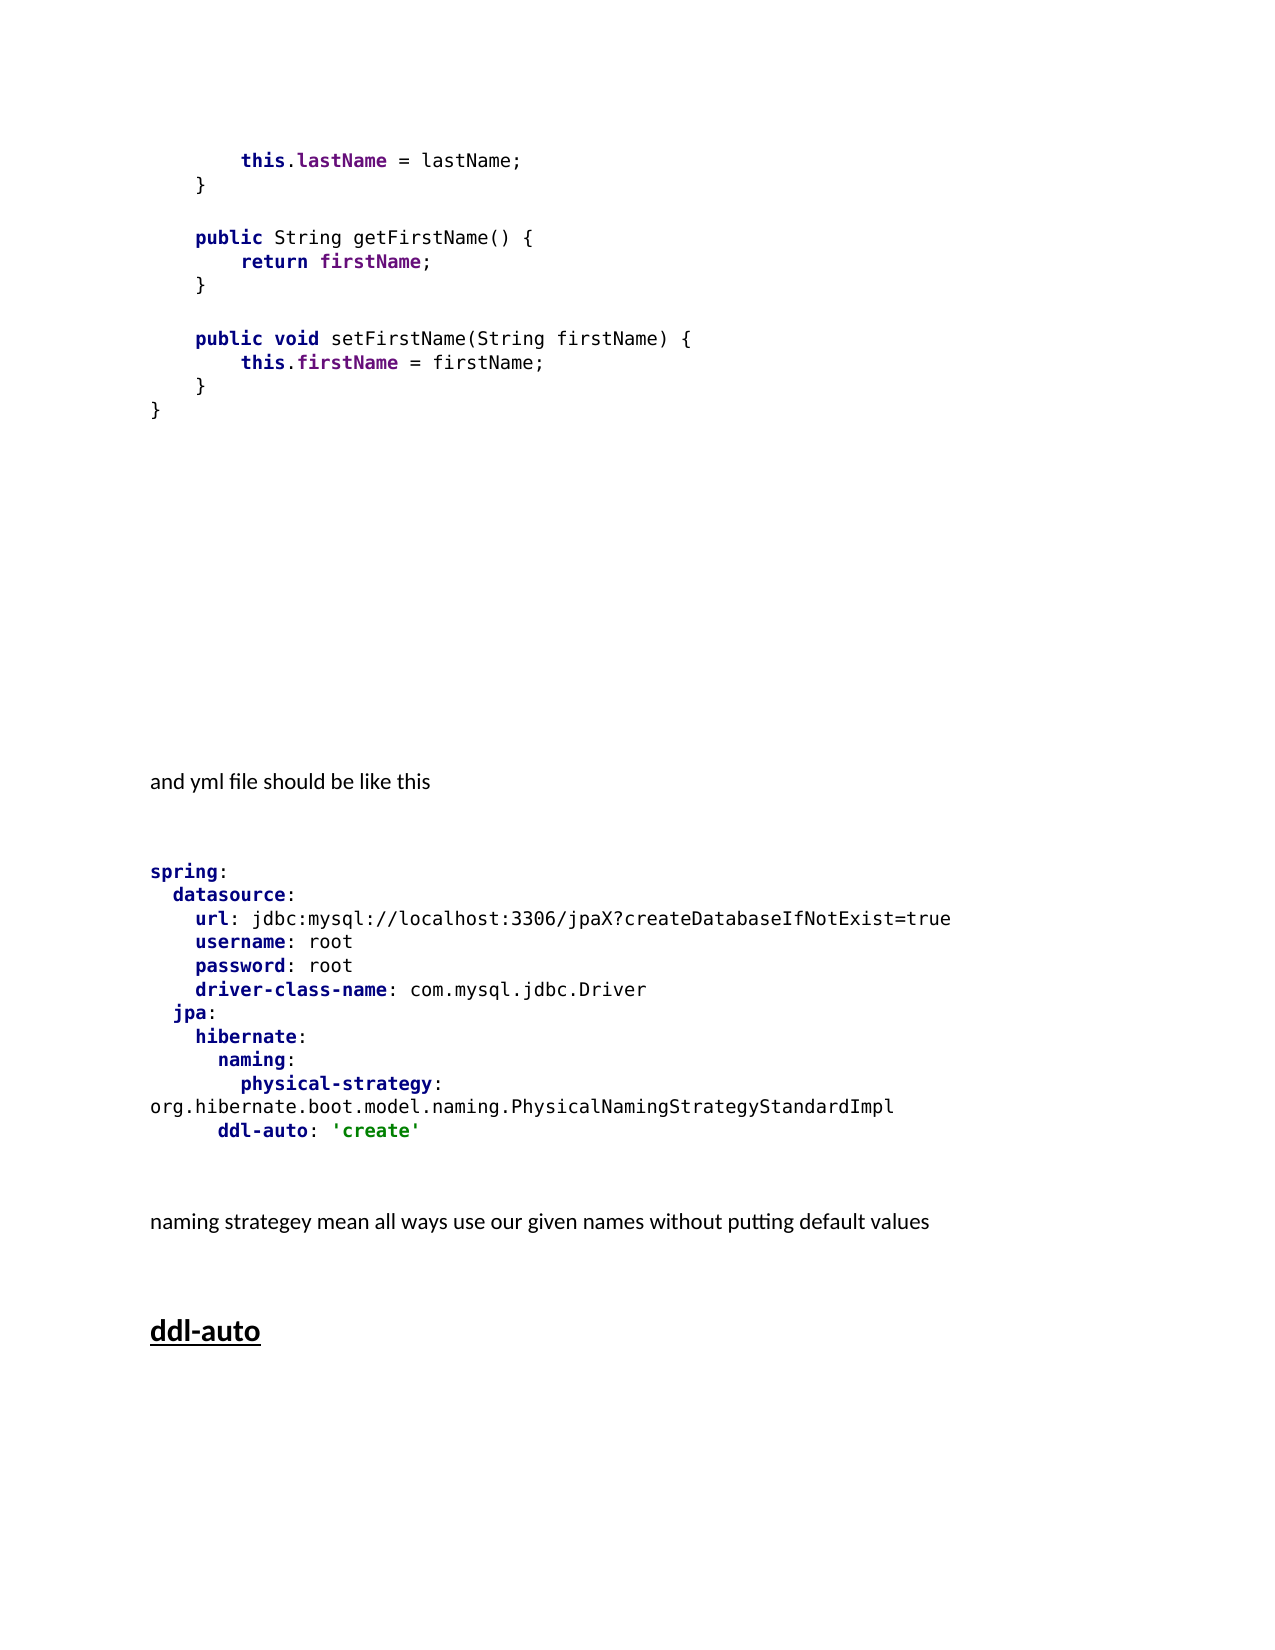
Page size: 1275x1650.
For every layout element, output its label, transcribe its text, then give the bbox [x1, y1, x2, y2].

text naming strategey mean all ways use our given names without putting default values [150, 1207, 1125, 1235]
text this.lastName = lastName; } public String getFirstName() { return firstName; } public void setFirstName(String firstName) { this.firstName = firstName; } } [150, 150, 1125, 421]
text spring: datasource: url: jdbc:mysql://localhost:3306/jpaX?createDatabaseIfNotExist=true username: root password: root driver-class-name: com.mysql.jdbc.Driver jpa: hibernate: naming: physical-strategy: org.hibernate.boot.model.naming.PhysicalNamingStrategyStandardImpl ddl-auto: 'create' [150, 861, 1125, 1142]
text and yml file should be like this [150, 767, 1125, 795]
text ddl-auto [150, 1312, 1125, 1350]
